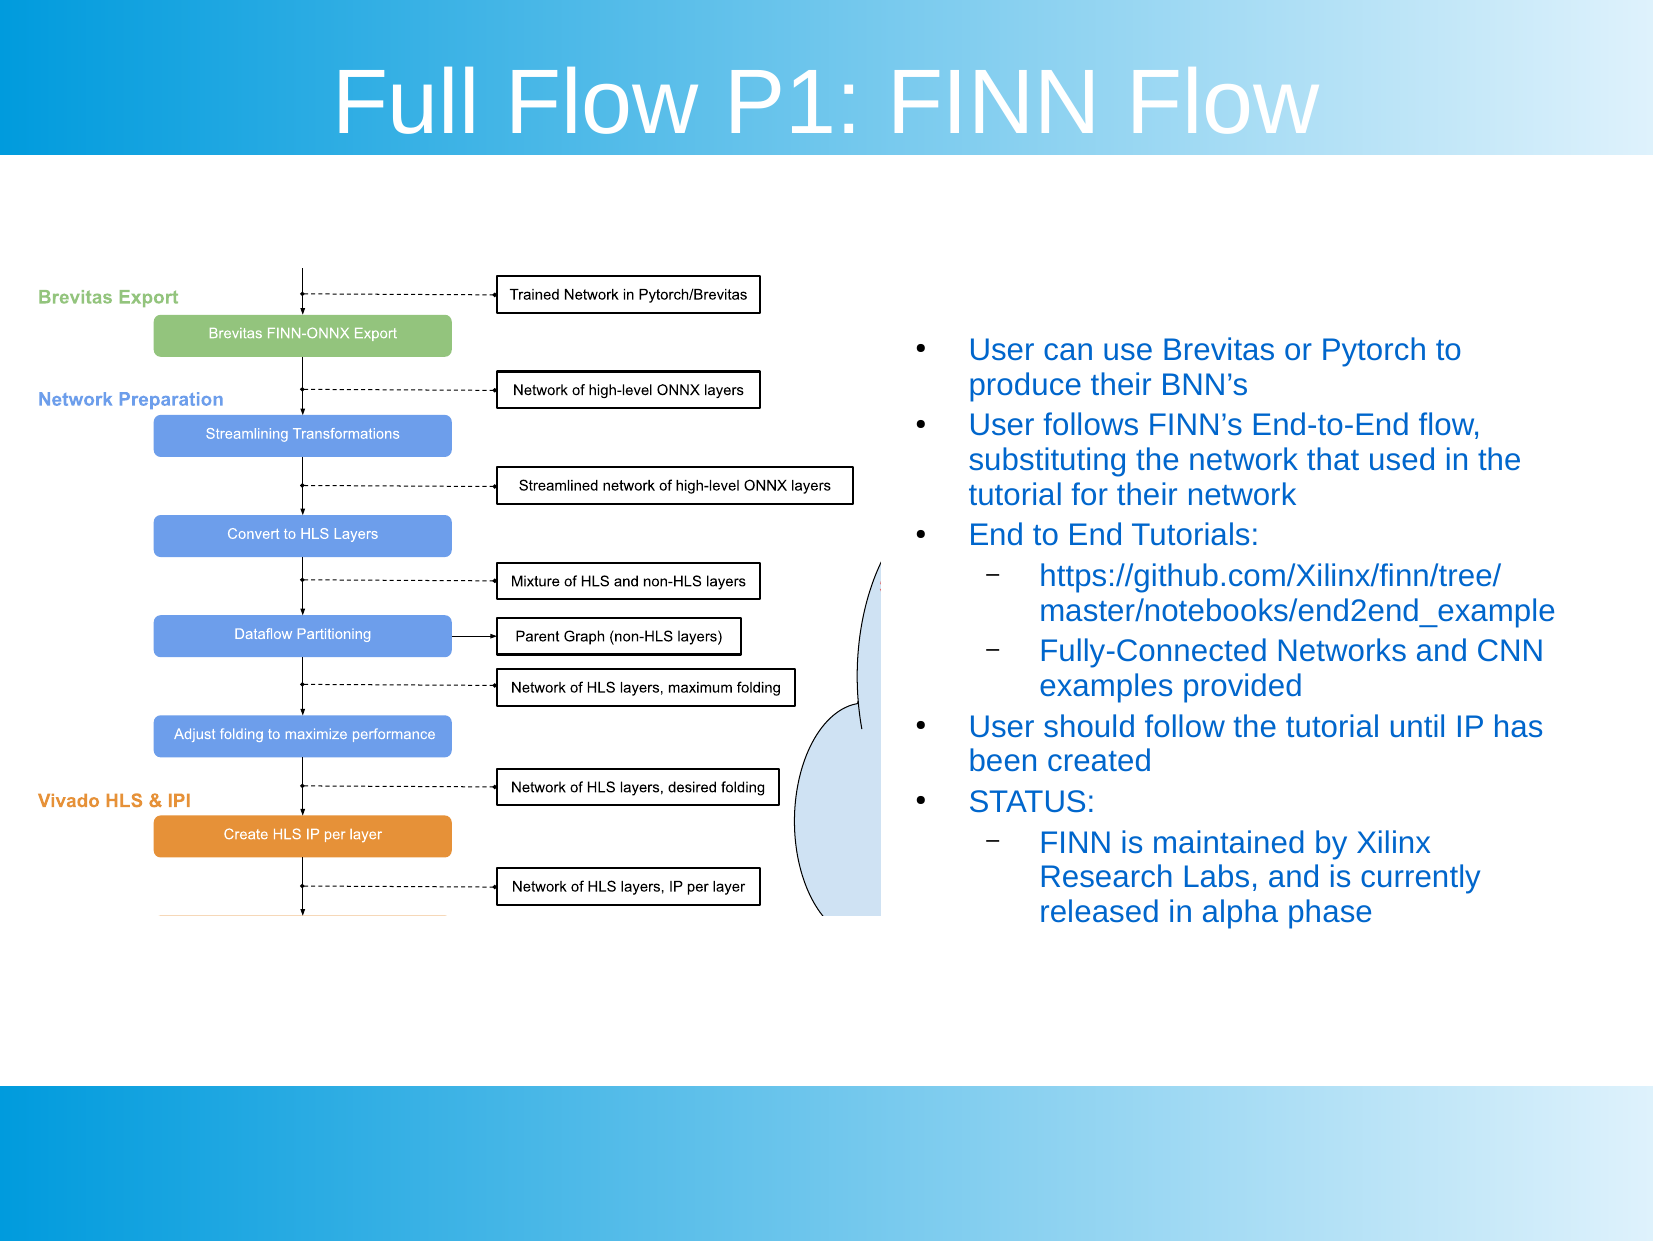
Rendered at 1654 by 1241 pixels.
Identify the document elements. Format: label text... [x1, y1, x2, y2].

picture [17, 255, 881, 916]
title Full Flow P1: FINN Flow [82, 49, 1571, 155]
list User can use Brevitas or Pytorch to produce their BNN’s User follows FINN’s End-to-End flow, substituting the network that used in the tutorial for their network End to End Tutorials: https://github.com/Xilinx/finn/tree/master/notebooks/end2end_example Fully-Connected Networks and CNN examples provided User should follow the tutorial until IP has been created STATUS: FINN is maintained by Xilinx Research Labs, and is currently released in alpha phase [897, 332, 1571, 810]
